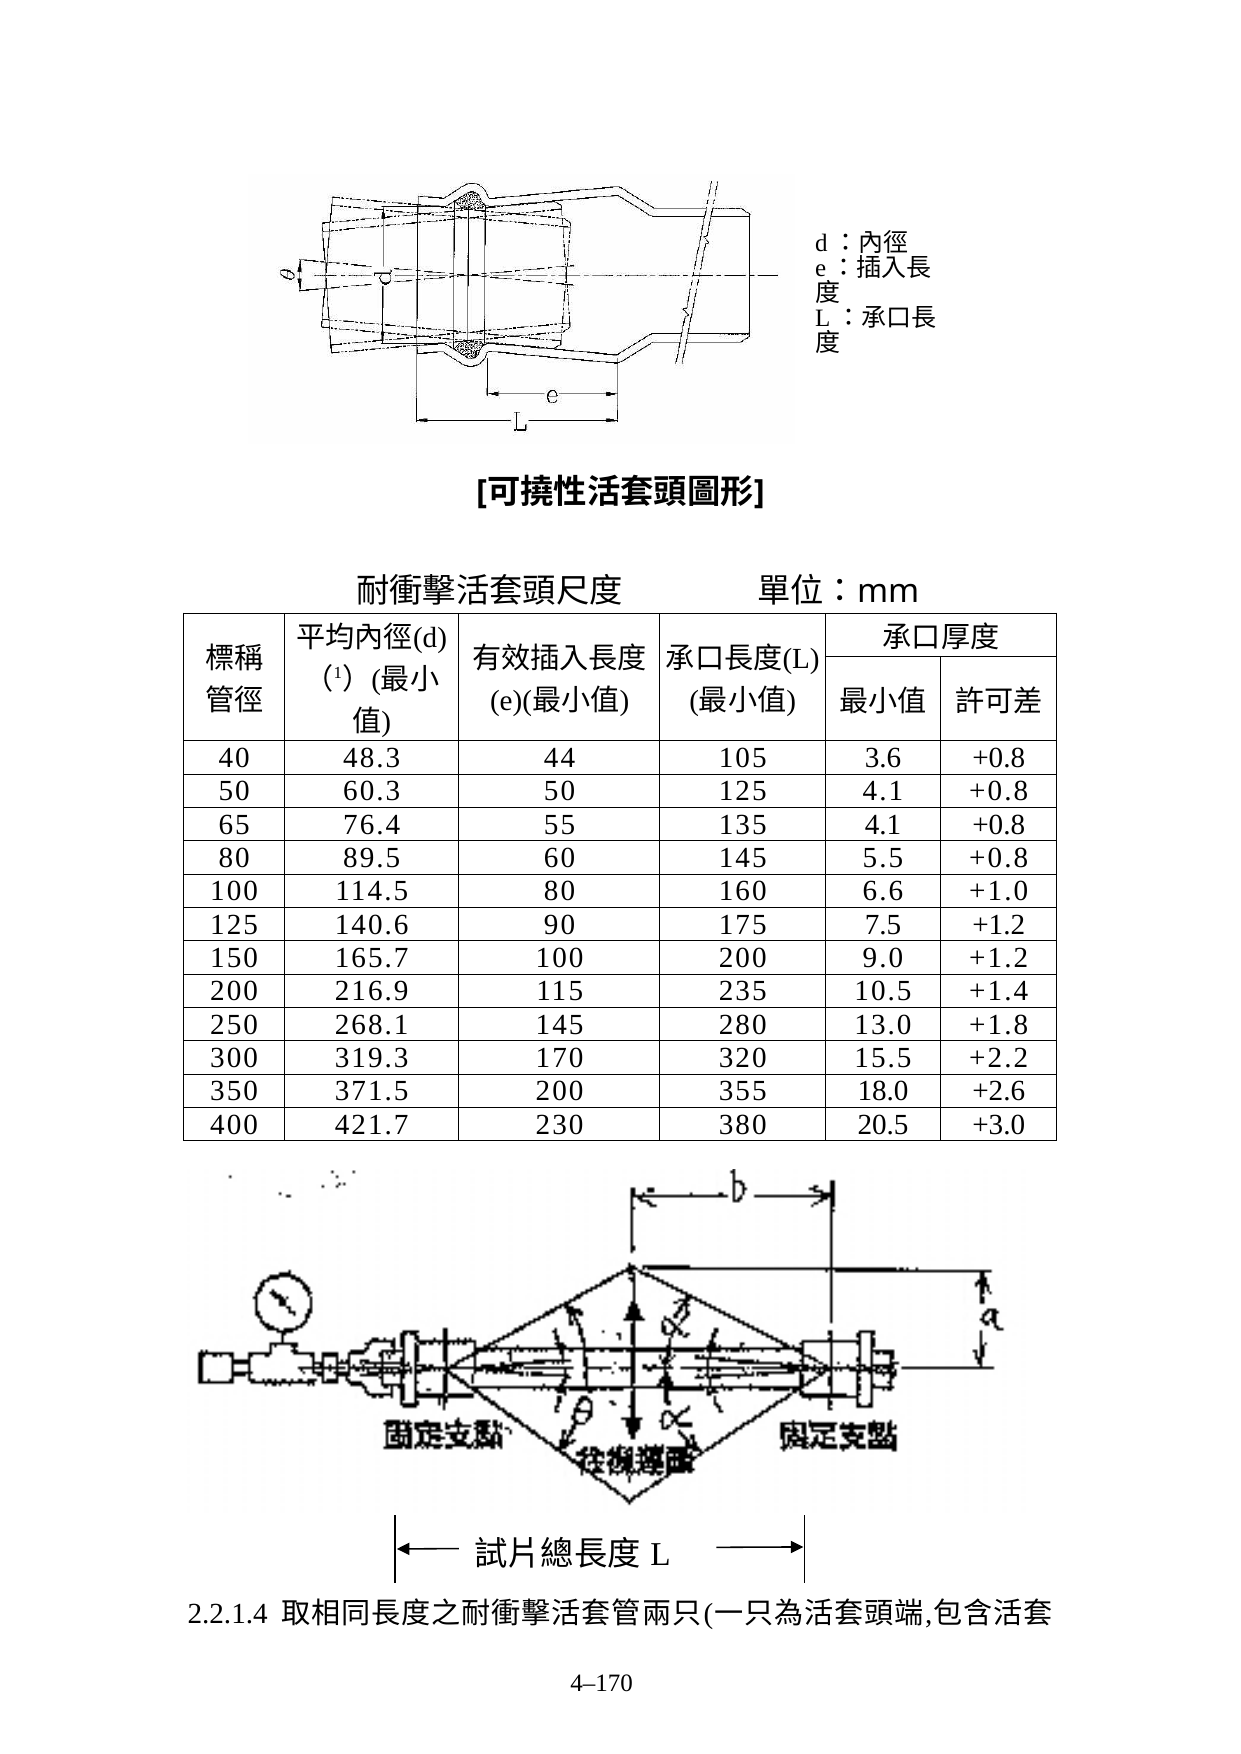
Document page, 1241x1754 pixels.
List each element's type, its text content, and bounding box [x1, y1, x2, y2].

table_cell 280 [660, 1008, 825, 1040]
table_cell 135 [660, 808, 825, 840]
table_cell 140.6 [285, 908, 458, 940]
table_cell 200 [184, 975, 284, 1007]
table_cell +0.8 [941, 741, 1056, 774]
text [可撓性活套頭圖形] [187, 451, 1053, 526]
table_cell 216.9 [285, 975, 458, 1007]
table_cell +1.8 [941, 1008, 1056, 1040]
table_cell +2.2 [941, 1041, 1056, 1074]
table_cell 65 [184, 808, 284, 840]
table_cell 76.4 [285, 808, 458, 840]
table_cell 115 [459, 975, 659, 1007]
table_cell 18.0 [826, 1075, 940, 1107]
table_cell 400 [184, 1108, 284, 1140]
picture [248, 174, 795, 444]
table_cell 125 [184, 908, 284, 940]
table_cell 4.1 [826, 808, 940, 840]
table_cell 350 [184, 1075, 284, 1107]
table_cell 380 [660, 1108, 825, 1140]
table_cell 230 [459, 1108, 659, 1140]
table_cell +1.2 [941, 941, 1056, 974]
table_cell +0.8 [941, 808, 1056, 840]
table_cell 最小值 [826, 657, 940, 740]
table_cell 15.5 [826, 1041, 940, 1074]
table_cell +1.4 [941, 975, 1056, 1007]
table_cell 170 [459, 1041, 659, 1074]
table_cell 48.3 [285, 741, 458, 774]
table_cell 371.5 [285, 1075, 458, 1107]
table_cell 165.7 [285, 941, 458, 974]
table_cell +1.0 [941, 875, 1056, 907]
table_cell 60.3 [285, 775, 458, 807]
table_cell 114.5 [285, 875, 458, 907]
table_cell 55 [459, 808, 659, 840]
table_cell +1.2 [941, 908, 1056, 940]
table_cell +2.6 [941, 1075, 1056, 1107]
table_cell 60 [459, 841, 659, 874]
table_cell 320 [660, 1041, 825, 1074]
table_cell 160 [660, 875, 825, 907]
table_cell 268.1 [285, 1008, 458, 1040]
table_cell 44 [459, 741, 659, 774]
table_cell 7.5 [826, 908, 940, 940]
table_cell 250 [184, 1008, 284, 1040]
table_cell 4.1 [826, 775, 940, 807]
table_header 平均內徑(d)（1）(最小值) [285, 614, 458, 740]
table_header 標稱 管徑 [184, 614, 284, 740]
table_header 有效插入長度(e)(最小值) [459, 614, 659, 740]
table_cell 125 [660, 775, 825, 807]
table_cell 80 [459, 875, 659, 907]
table_cell 355 [660, 1075, 825, 1107]
table_cell 175 [660, 908, 825, 940]
table_cell 421.7 [285, 1108, 458, 1140]
table_cell 5.5 [826, 841, 940, 874]
table_cell 150 [184, 941, 284, 974]
table_header 承口長度(L) (最小值) [660, 614, 825, 740]
table_cell 105 [660, 741, 825, 774]
table_cell +3.0 [941, 1108, 1056, 1140]
table_cell 40 [184, 741, 284, 774]
table_cell 200 [459, 1075, 659, 1107]
table_cell 20.5 [826, 1108, 940, 1140]
table_cell 145 [660, 841, 825, 874]
table_cell 200 [660, 941, 825, 974]
table_cell 235 [660, 975, 825, 1007]
table_cell 50 [184, 775, 284, 807]
table_header 承口厚度 [826, 614, 1056, 656]
table_cell 6.6 [826, 875, 940, 907]
table_cell 300 [184, 1041, 284, 1074]
table_cell 許可差 [941, 657, 1056, 740]
table_cell 50 [459, 775, 659, 807]
table_cell 319.3 [285, 1041, 458, 1074]
text 耐衝擊活套頭尺度 單位：mm [187, 564, 1053, 612]
table_cell 89.5 [285, 841, 458, 874]
text 2.2.1.4 取相同長度之耐衝擊活套管兩只(一只為活套頭端,包含活套 [187, 1590, 1053, 1632]
table_cell 3.6 [826, 741, 940, 774]
table_cell +0.8 [941, 775, 1056, 807]
table_cell 90 [459, 908, 659, 940]
table_cell 9.0 [826, 941, 940, 974]
table_cell 80 [184, 841, 284, 874]
table_cell 13.0 [826, 1008, 940, 1040]
table_cell +0.8 [941, 841, 1056, 874]
table_cell 100 [184, 875, 284, 907]
table_cell 10.5 [826, 975, 940, 1007]
table_cell 145 [459, 1008, 659, 1040]
table_cell 100 [459, 941, 659, 974]
